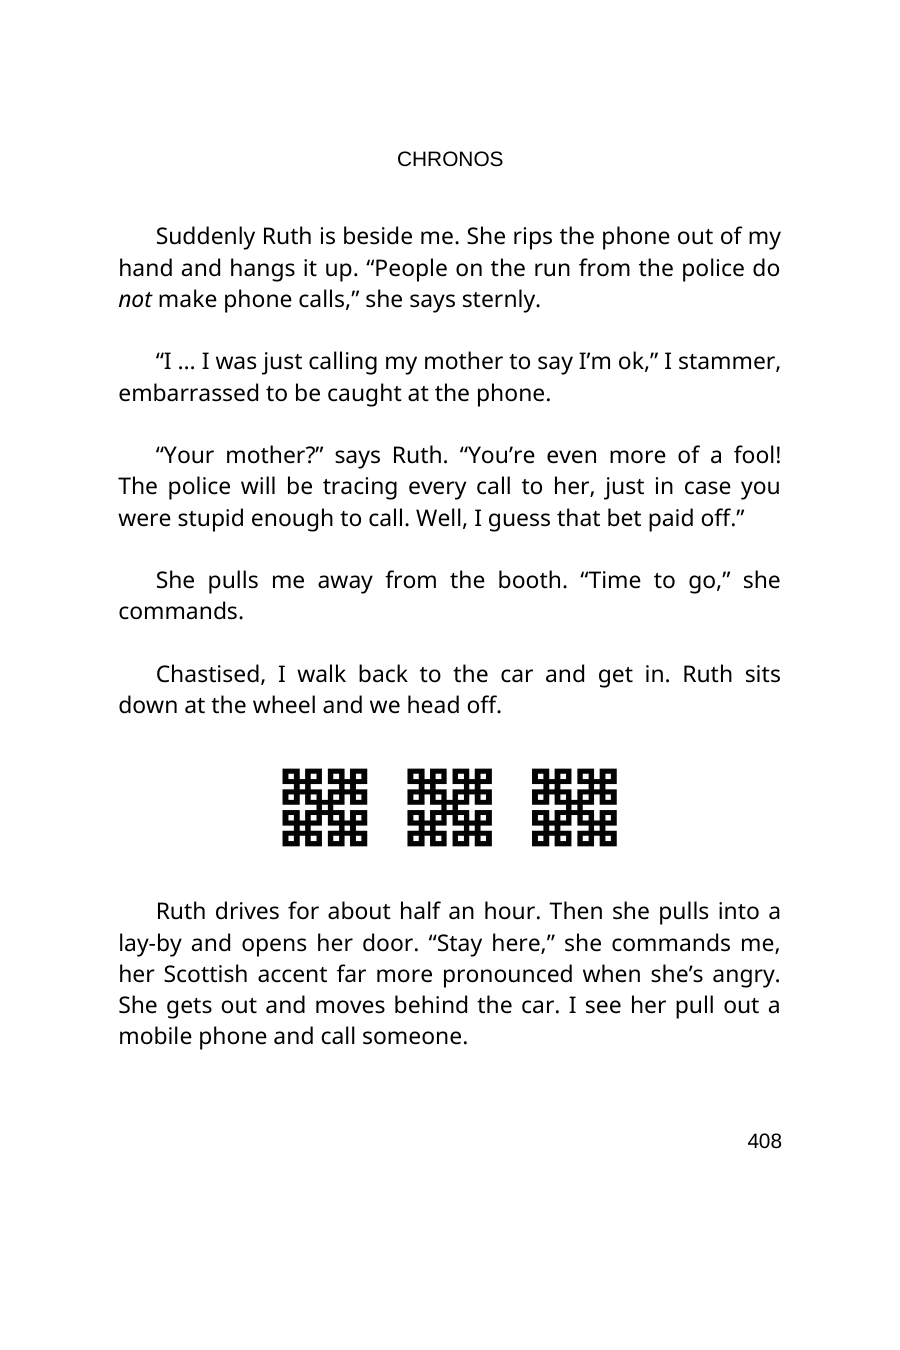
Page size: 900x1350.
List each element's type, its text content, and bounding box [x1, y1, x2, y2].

text “I … I was just calling my mother to say I’m ok,” I stammer, embarrassed to be caught at the phone. [118, 345, 782, 408]
text Ruth drives for about half an hour. Then she pulls into a lay-by and opens her door. “Stay here,” she commands me, her Scottish accent far more pronounced when she’s angry. She gets out and moves behind the car. I see her pull out a mobile phone and call someone. [118, 895, 782, 1051]
text She pulls me away from the booth. “Time to go,” she commands. [118, 564, 782, 626]
text Suddenly Ruth is beside me. She rips the phone out of my hand and hangs it up. “People on the run from the police do not make phone calls,” she says sternly. [118, 220, 782, 314]
text Chastised, I walk back to the car and get in. Ruth sits down at the wheel and we head off. [118, 658, 782, 720]
text “Your mother?” says Ruth. “You’re even more of a fool! The police will be tracing every call to her, just in case you were stupid enough to call. Well, I guess that bet paid off.” [118, 439, 782, 533]
picture [262, 751, 638, 864]
